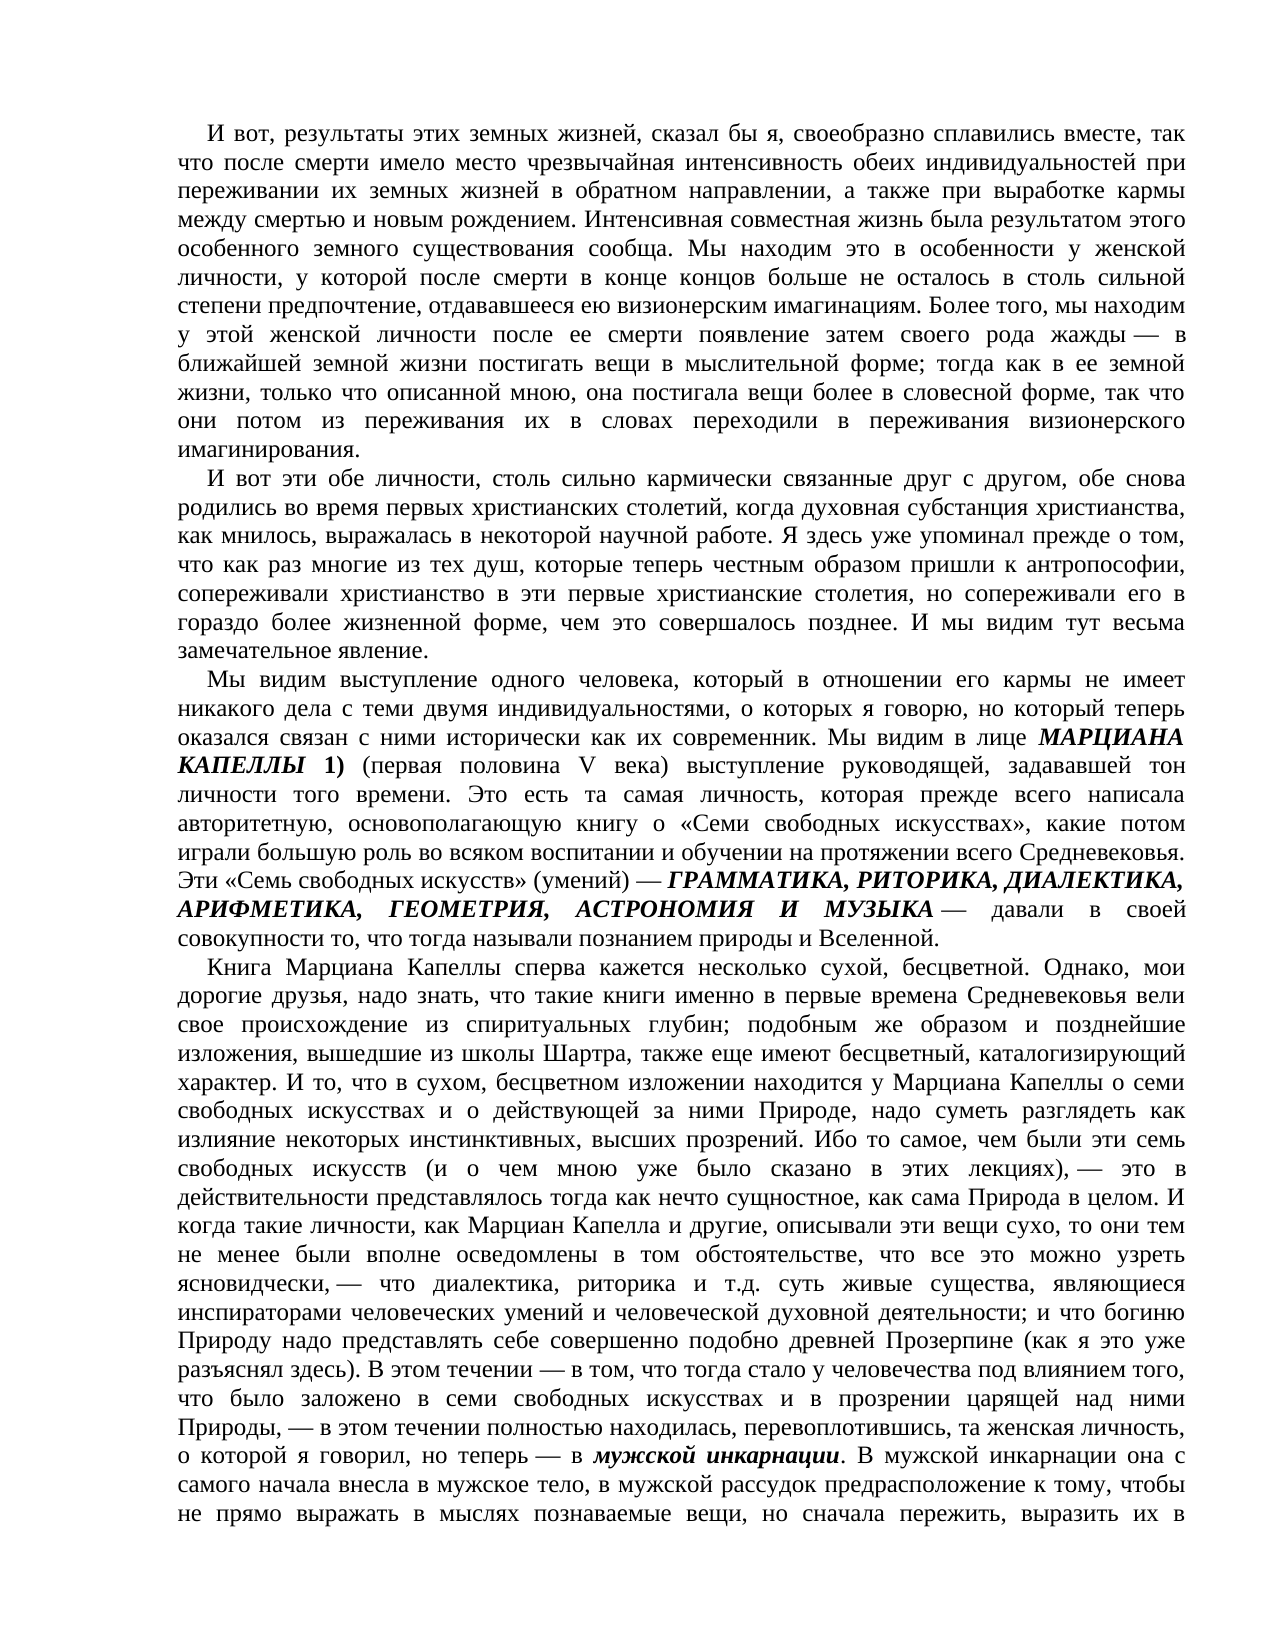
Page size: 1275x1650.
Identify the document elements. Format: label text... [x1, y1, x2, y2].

text Книга Марциана Капеллы сперва кажется несколько сухой, бесцветной. Однако, мои дорогие друзья, надо знать, что такие книги именно в первые времена Средневековья вели свое происхождение из спиритуальных глубин; подобным же образом и позднейшие изложения, вышедшие из школы Шартра, также еще имеют бесцветный, каталогизирующий характер. И то, что в сухом, бесцветном изложении находится у Марциана Капеллы о семи свободных искусствах и о действующей за ними Природе, надо суметь разглядеть как излияние некоторых инстинктивных, высших прозрений. Ибо то самое, чем были эти семь свободных искусств (и о чем мною уже было сказано в этих лекциях), — это в действительности представлялось тогда как нечто сущностное, как сама Природа в целом. И когда такие личности, как Марциан Капелла и другие, описывали эти вещи сухо, то они тем не менее были вполне осведомлены в том обстоятельстве, что все это можно узреть ясновидчески, — что диалектика, риторика и т.д. суть живые существа, являющиеся инспираторами человеческих умений и человеческой духовной деятельности; и что богиню Природу надо представлять себе совершенно подобно древней Прозерпине (как я это уже разъяснял здесь). В этом течении — в том, что тогда стало у человечества под влиянием того, что было заложено в семи свободных искусствах и в прозрении царящей над ними Природы, — в этом течении полностью находилась, перевоплотившись, та женская личность, о которой я говорил, но теперь — в мужской инкарнации. В мужской инкарнации она с самого начала внесла в мужское тело, в мужской рассудок предрасположение к тому, чтобы не прямо выражать в мыслях познаваемые вещи, но сначала пережить, выразить их в [177, 952, 1186, 1527]
text И вот, результаты этих земных жизней, сказал бы я, своеобразно сплавились вместе, так что после смерти имело место чрезвычайная интенсивность обеих индивидуальностей при переживании их земных жизней в обратном направлении, а также при выработке кармы между смертью и новым рождением. Интенсивная совместная жизнь была результатом этого особенного земного существования сообща. Мы находим это в особенности у женской личности, у которой после смерти в конце концов больше не осталось в столь сильной степени предпочтение, отдававшееся ею визионерским имагинациям. Более того, мы находим у этой женской личности после ее смерти появление затем своего рода жажды — в ближайшей земной жизни постигать вещи в мыслительной форме; тогда как в ее земной жизни, только что описанной мною, она постигала вещи более в словесной форме, так что они потом из переживания их в словах переходили в переживания визионерского имагинирования. [177, 118, 1186, 463]
text И вот эти обе личности, столь сильно кармически связанные друг с другом, обе снова родились во время первых христианских столетий, когда духовная субстанция христианства, как мнилось, выражалась в некоторой научной работе. Я здесь уже упоминал прежде о том, что как раз многие из тех душ, которые теперь честным образом пришли к антропософии, сопереживали христианство в эти первые христианские столетия, но сопереживали его в гораздо более жизненной форме, чем это совершалось позднее. И мы видим тут весьма замечательное явление. [177, 463, 1186, 664]
text Мы видим выступление одного человека, который в отношении его кармы не имеет никакого дела с теми двумя индивидуальностями, о которых я говорю, но который теперь оказался связан с ними исторически как их современник. Мы видим в лице МАРЦИАНА КАПЕЛЛЫ 1) (первая половина V века) выступление руководящей, задававшей тон личности того времени. Это есть та самая личность, которая прежде всего написала авторитетную, основополагающую книгу о «Семи свободных искусствах», какие потом играли большую роль во всяком воспитании и обучении на протяжении всего Средневековья. Эти «Семь свободных искусств» (умений) — ГРАММАТИКА, РИТОРИКА, ДИАЛЕКТИКА, АРИФМЕТИКА, ГЕОМЕТРИЯ, АСТРОНОМИЯ И МУЗЫКА — давали в своей совокупности то, что тогда называли познанием природы и Вселенной. [177, 664, 1186, 952]
